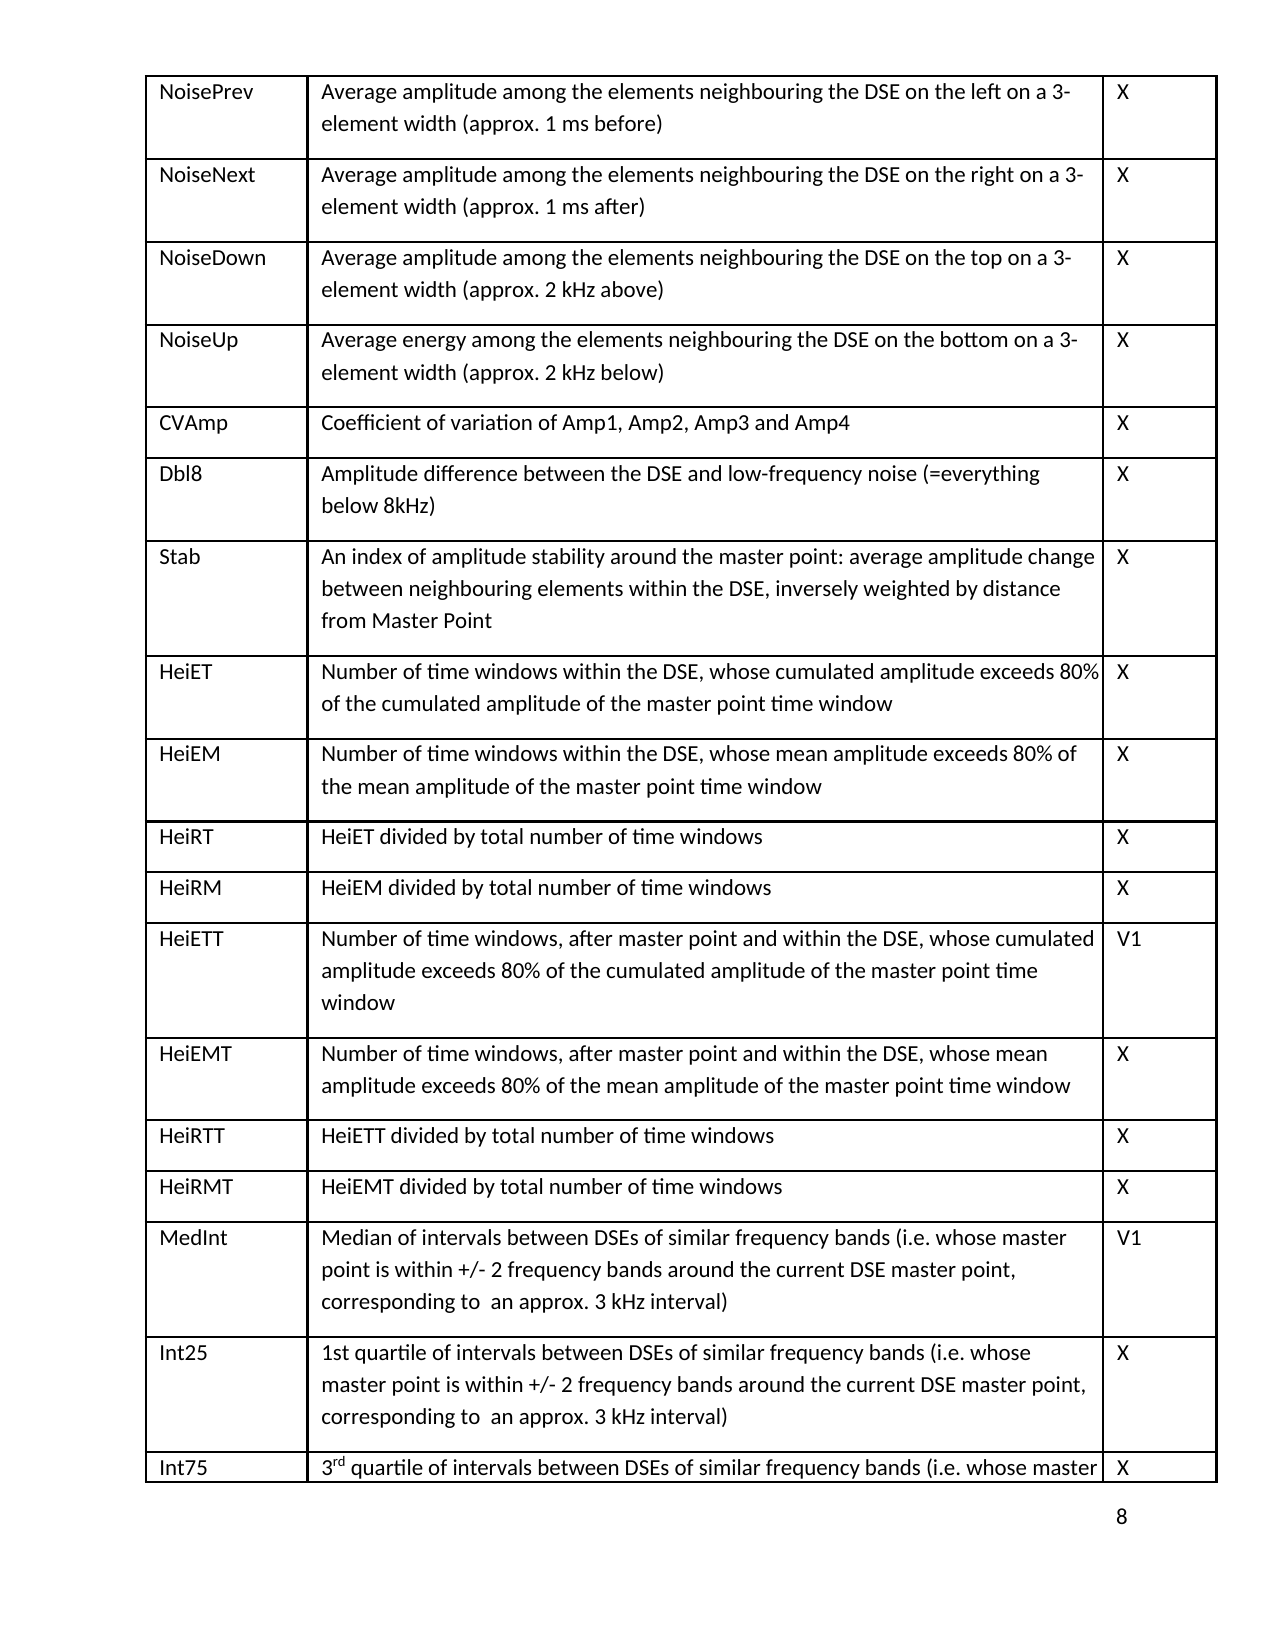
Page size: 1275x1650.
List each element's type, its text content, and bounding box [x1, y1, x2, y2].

table_cell X [1104, 1121, 1215, 1170]
table_cell HeiRMT [147, 1172, 306, 1221]
table_cell V1 [1104, 924, 1215, 1037]
table_cell X [1104, 459, 1215, 540]
table_cell Number of time windows within the DSE, whose cumulated amplitude exceeds 80% of the cumulated amplitude of the master point time window [309, 657, 1102, 737]
table_cell NoisePrev [147, 77, 306, 158]
table_cell X [1104, 1453, 1215, 1481]
table_cell X [1104, 1039, 1215, 1119]
table_cell Amplitude difference between the DSE and low-frequency noise (=everything below 8kHz) [309, 459, 1102, 540]
table_cell 1st quartile of intervals between DSEs of similar frequency bands (i.e. whose master point is within +/- 2 frequency bands around the current DSE master point, corresponding to an approx. 3 kHz interval) [309, 1338, 1102, 1451]
table_cell HeiETT divided by total number of time windows [309, 1121, 1102, 1170]
table_cell NoiseUp [147, 326, 306, 406]
table_cell Average amplitude among the elements neighbouring the DSE on the right on a 3-element width (approx. 1 ms after) [309, 160, 1102, 241]
table_cell An index of amplitude stability around the master point: average amplitude change between neighbouring elements within the DSE, inversely weighted by distance from Master Point [309, 542, 1102, 655]
table_cell Dbl8 [147, 459, 306, 540]
table_cell Coefficient of variation of Amp1, Amp2, Amp3 and Amp4 [309, 408, 1102, 457]
table_cell X [1104, 243, 1215, 323]
table_cell MedInt [147, 1223, 306, 1336]
table_cell X [1104, 740, 1215, 820]
table_cell X [1104, 326, 1215, 406]
table_cell X [1104, 657, 1215, 737]
table_cell HeiEM [147, 740, 306, 820]
table_cell Stab [147, 542, 306, 655]
table_cell HeiETT [147, 924, 306, 1037]
table_cell X [1104, 77, 1215, 158]
table_cell 3rd quartile of intervals between DSEs of similar frequency bands (i.e. whose master [309, 1453, 1102, 1481]
table_cell HeiRM [147, 873, 306, 922]
table_cell X [1104, 1338, 1215, 1451]
table_cell Number of time windows, after master point and within the DSE, whose cumulated amplitude exceeds 80% of the cumulated amplitude of the master point time window [309, 924, 1102, 1037]
table_cell X [1104, 408, 1215, 457]
table_cell X [1104, 160, 1215, 241]
table_cell Average energy among the elements neighbouring the DSE on the bottom on a 3-element width (approx. 2 kHz below) [309, 326, 1102, 406]
table_cell X [1104, 542, 1215, 655]
table_cell HeiRTT [147, 1121, 306, 1170]
table_cell Int25 [147, 1338, 306, 1451]
table_cell Number of time windows, after master point and within the DSE, whose mean amplitude exceeds 80% of the mean amplitude of the master point time window [309, 1039, 1102, 1119]
table_cell HeiET [147, 657, 306, 737]
table_cell Int75 [147, 1453, 306, 1481]
table_cell HeiEM divided by total number of time windows [309, 873, 1102, 922]
table_cell X [1104, 823, 1215, 871]
table_cell Number of time windows within the DSE, whose mean amplitude exceeds 80% of the mean amplitude of the master point time window [309, 740, 1102, 820]
table_cell X [1104, 1172, 1215, 1221]
table_cell Average amplitude among the elements neighbouring the DSE on the left on a 3-element width (approx. 1 ms before) [309, 77, 1102, 158]
table_cell NoiseNext [147, 160, 306, 241]
table_cell X [1104, 873, 1215, 922]
table_cell HeiEMT divided by total number of time windows [309, 1172, 1102, 1221]
table_cell NoiseDown [147, 243, 306, 323]
table_cell HeiEMT [147, 1039, 306, 1119]
table_cell V1 [1104, 1223, 1215, 1336]
table_cell HeiET divided by total number of time windows [309, 823, 1102, 871]
table_cell HeiRT [147, 823, 306, 871]
table_cell CVAmp [147, 408, 306, 457]
table_cell Average amplitude among the elements neighbouring the DSE on the top on a 3-element width (approx. 2 kHz above) [309, 243, 1102, 323]
table_cell Median of intervals between DSEs of similar frequency bands (i.e. whose master point is within +/- 2 frequency bands around the current DSE master point, corresponding to an approx. 3 kHz interval) [309, 1223, 1102, 1336]
